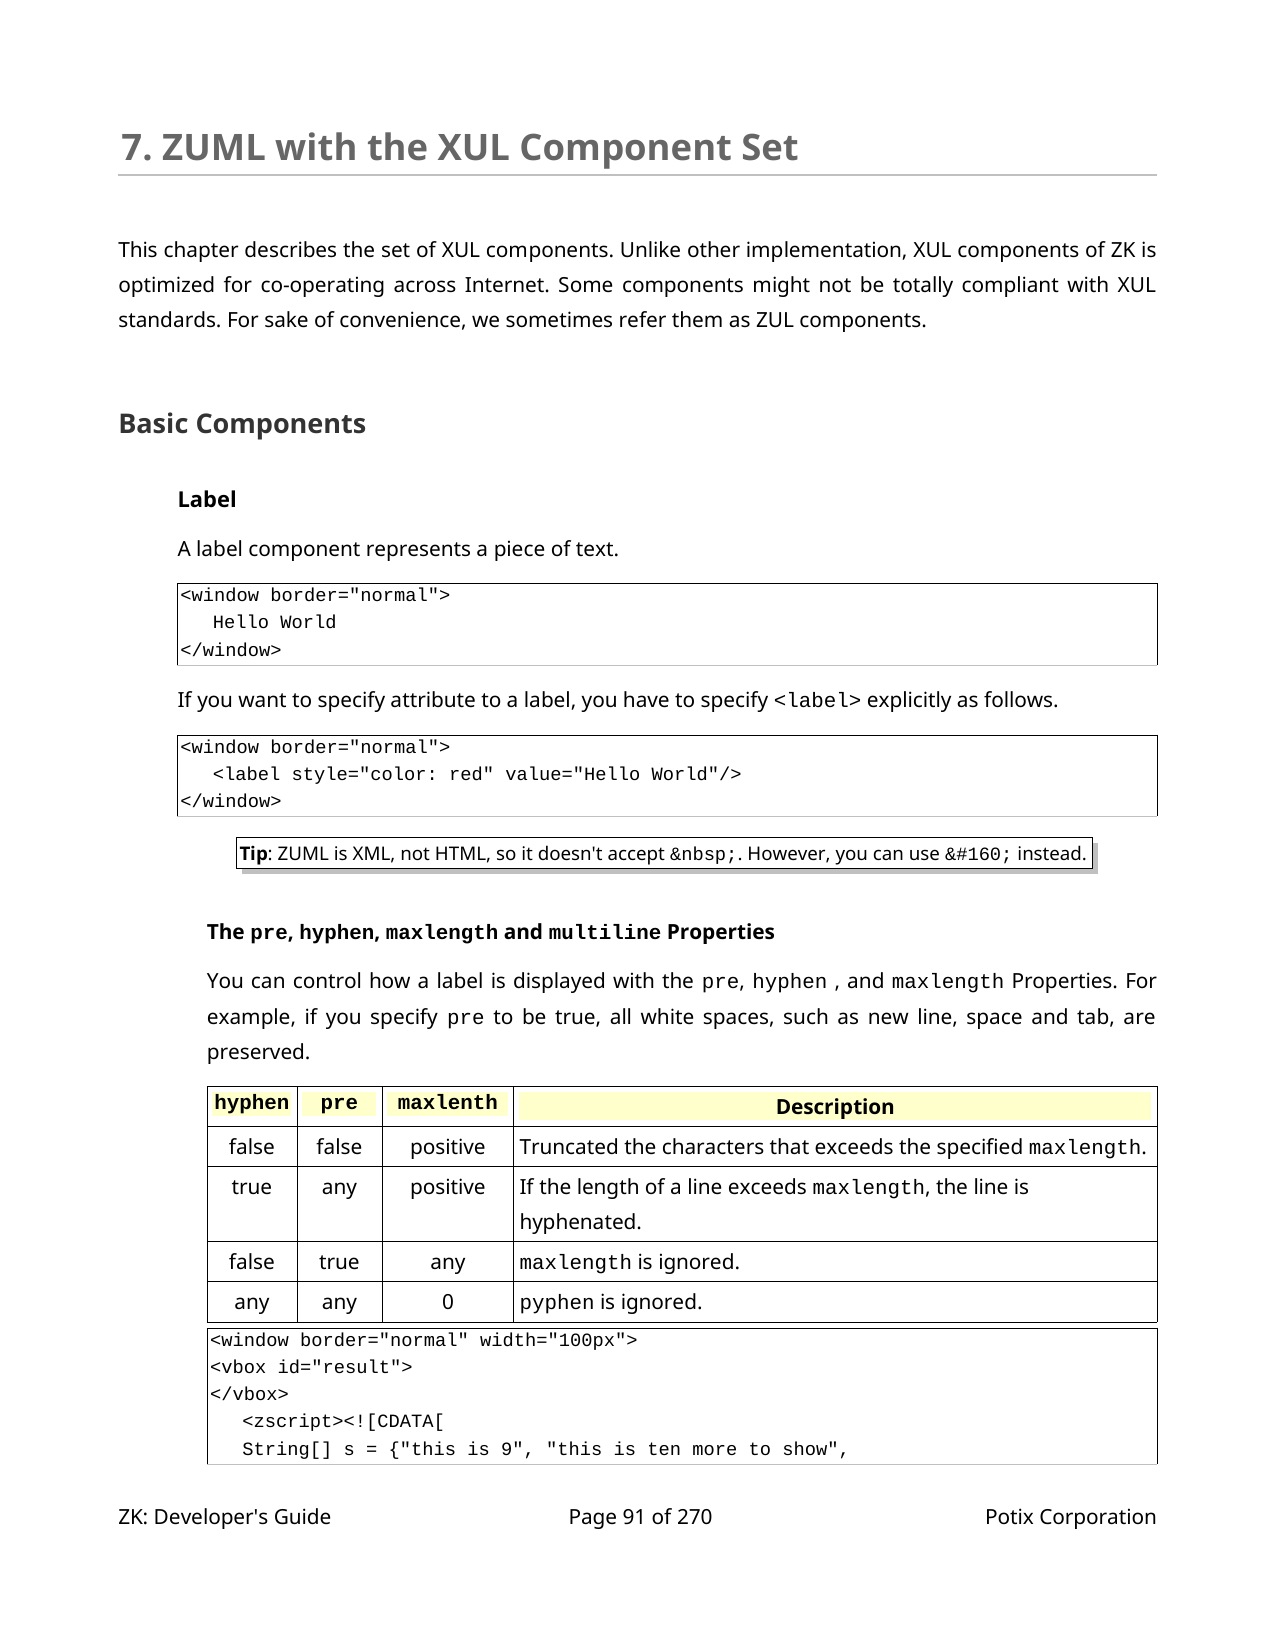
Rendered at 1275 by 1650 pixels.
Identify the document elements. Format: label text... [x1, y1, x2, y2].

table_cell 0 [383, 1282, 513, 1322]
table_cell Truncated the characters that exceeds the specified maxlength. [514, 1127, 1157, 1166]
table_cell any [298, 1167, 382, 1241]
text <zscript><![CDATA[ [208, 1409, 1157, 1433]
table_cell positive [383, 1167, 513, 1241]
table_cell any [208, 1282, 297, 1322]
table_cell any [383, 1242, 513, 1281]
table_cell false [208, 1242, 297, 1281]
text <window border="normal"> [178, 736, 1157, 759]
text You can control how a label is displayed with the pre, hyphen , and maxlength Properties. For example, if you specify pre to be true, all white spaces, such as new line, space and tab, are preserved. [207, 966, 1157, 1066]
text <window border="normal"> [178, 584, 1157, 607]
text </window> [178, 789, 1157, 816]
table_cell any [298, 1282, 382, 1322]
text Tip: ZUML is XML, not HTML, so it doesn't accept &nbsp;. However, you can use &#160; instead. [237, 838, 1092, 868]
table_cell positive [383, 1127, 513, 1166]
text <window border="normal" width="100px"> [208, 1329, 1157, 1352]
table_header maxlenth [383, 1087, 513, 1126]
table_header hyphen [208, 1087, 297, 1126]
text </vbox> [208, 1382, 1157, 1406]
subtitle 7. ZUML with the XUL Component Set [118, 118, 1157, 174]
text This chapter describes the set of XUL components. Unlike other implementation, XUL components of ZK is optimized for co-operating across Internet. Some components might not be totally compliant with XUL standards. For sake of convenience, we sometimes refer them as ZUL components. [118, 235, 1157, 333]
subtitle Basic Components [118, 404, 1157, 441]
table_header pre [298, 1087, 382, 1126]
table_cell false [208, 1127, 297, 1166]
table_cell true [208, 1167, 297, 1241]
text String[] s = {"this is 9", "this is ten more to show", [208, 1436, 1157, 1464]
table_cell maxlength is ignored. [514, 1242, 1157, 1281]
text If you want to specify attribute to a label, you have to specify <label> explicitly as follows. [177, 685, 1157, 714]
text <vbox id="result"> [208, 1355, 1157, 1379]
text </window> [178, 637, 1157, 665]
table_header Description [514, 1087, 1157, 1126]
subtitle Label [177, 484, 1157, 514]
table_cell false [298, 1127, 382, 1166]
subtitle The pre, hyphen, maxlength and multiline Properties [207, 917, 1157, 946]
table_cell true [298, 1242, 382, 1281]
text <label style="color: red" value="Hello World"/> [178, 762, 1157, 786]
text Hello World [178, 610, 1157, 634]
text A label component represents a piece of text. [177, 534, 1157, 562]
table_cell pyphen is ignored. [514, 1282, 1157, 1322]
table_cell If the length of a line exceeds maxlength, the line is hyphenated. [514, 1167, 1157, 1241]
